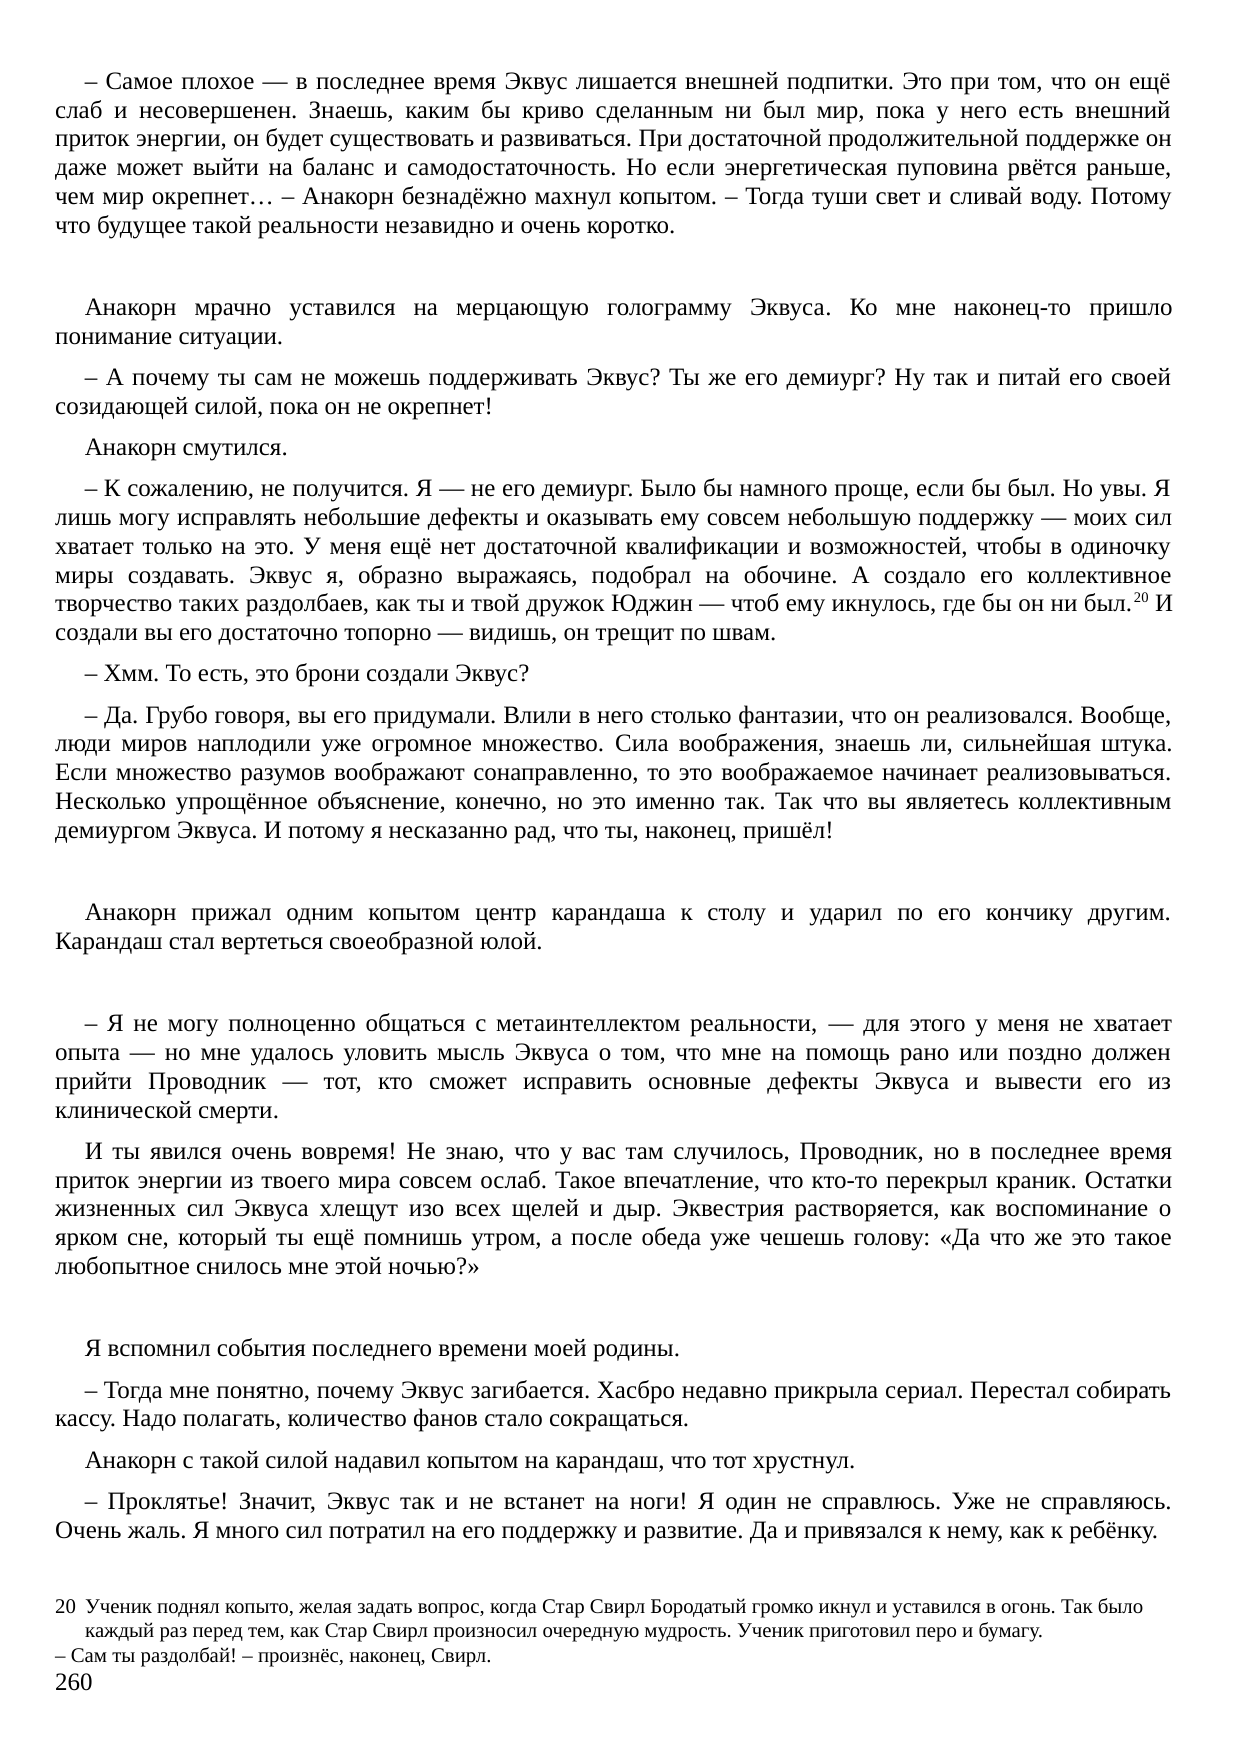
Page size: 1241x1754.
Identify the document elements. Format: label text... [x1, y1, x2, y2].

text Анакорн прижал одним копытом центр карандаша к столу и ударил по его кончику другим. Карандаш стал вертеться своеобразной юлой. [55, 897, 1173, 955]
text И ты явился очень вовремя! Не знаю, что у вас там случилось, Проводник, но в последнее время приток энергии из твоего мира совсем ослаб. Такое впечатление, что кто-то перекрыл краник. Остатки жизненных сил Эквуса хлещут изо всех щелей и дыр. Эквестрия растворяется, как воспоминание о ярком сне, который ты ещё помнишь утром, а после обеда уже чешешь голову: «Да что же это такое любопытное снилось мне этой ночью?» [55, 1136, 1173, 1280]
text – Сам ты раздолбай! – произнёс, наконец, Свирл. [55, 1642, 1173, 1667]
text Анакорн мрачно уставился на мерцающую голограмму Эквуса. Ко мне наконец-то пришло понимание ситуации. [55, 292, 1173, 350]
text – Самое плохое — в последнее время Эквус лишается внешней подпитки. Это при том, что он ещё слаб и несовершенен. Знаешь, каким бы криво сделанным ни был мир, пока у него есть внешний приток энергии, он будет существовать и развиваться. При достаточной продолжительной поддержке он даже может выйти на баланс и самодостаточность. Но если энергетическая пуповина рвётся раньше, чем мир окрепнет… – Анакорн безнадёжно махнул копытом. – Тогда туши свет и сливай воду. Потому что будущее такой реальности незавидно и очень коротко. [55, 66, 1173, 238]
text – Я не могу полноценно общаться с метаинтеллектом реальности, — для этого у меня не хватает опыта — но мне удалось уловить мысль Эквуса о том, что мне на помощь рано или поздно должен прийти Проводник — тот, кто сможет исправить основные дефекты Эквуса и вывести его из клинической смерти. [55, 1008, 1173, 1123]
text Я вспомнил события последнего времени моей родины. [55, 1333, 1173, 1362]
text – Хмм. То есть, это брони создали Эквус? [55, 658, 1173, 687]
text – Да. Грубо говоря, вы его придумали. Влили в него столько фантазии, что он реализовался. Вообще, люди миров наплодили уже огромное множество. Сила воображения, знаешь ли, сильнейшая штука. Если множество разумов воображают сонаправленно, то это воображаемое начинает реализовываться. Несколько упрощённое объяснение, конечно, но это именно так. Так что вы являетесь коллективным демиургом Эквуса. И потому я несказанно рад, что ты, наконец, пришёл! [55, 700, 1173, 843]
text Анакорн с такой силой надавил копытом на карандаш, что тот хрустнул. [55, 1445, 1173, 1473]
text – Проклятье! Значит, Эквус так и не встанет на ноги! Я один не справлюсь. Уже не справляюсь. Очень жаль. Я много сил потратил на его поддержку и развитие. Да и привязался к нему, как к ребёнку. [55, 1486, 1173, 1543]
text Ученик поднял копыто, желая задать вопрос, когда Стар Свирл Бородатый громко икнул и уставился в огонь. Так было каждый раз перед тем, как Стар Свирл произносил очередную мудрость. Ученик приготовил перо и бумагу. [55, 1594, 1173, 1642]
text – А почему ты сам не можешь поддерживать Эквус? Ты же его демиург? Ну так и питай его своей созидающей силой, пока он не окрепнет! [55, 362, 1173, 420]
text – Тогда мне понятно, почему Эквус загибается. Хасбро недавно прикрыла сериал. Перестал собирать кассу. Надо полагать, количество фанов стало сокращаться. [55, 1375, 1173, 1432]
text Анакорн смутился. [55, 432, 1173, 461]
text – К сожалению, не получится. Я — не его демиург. Было бы намного проще, если бы был. Но увы. Я лишь могу исправлять небольшие дефекты и оказывать ему совсем небольшую поддержку — моих сил хватает только на это. У меня ещё нет достаточной квалификации и возможностей, чтобы в одиночку миры создавать. Эквус я, образно выражаясь, подобрал на обочине. А создало его коллективное творчество таких раздолбаев, как ты и твой дружок Юджин — чтоб ему икнулось, где бы он ни был. И создали вы его достаточно топорно — видишь, он трещит по швам. [55, 473, 1173, 646]
